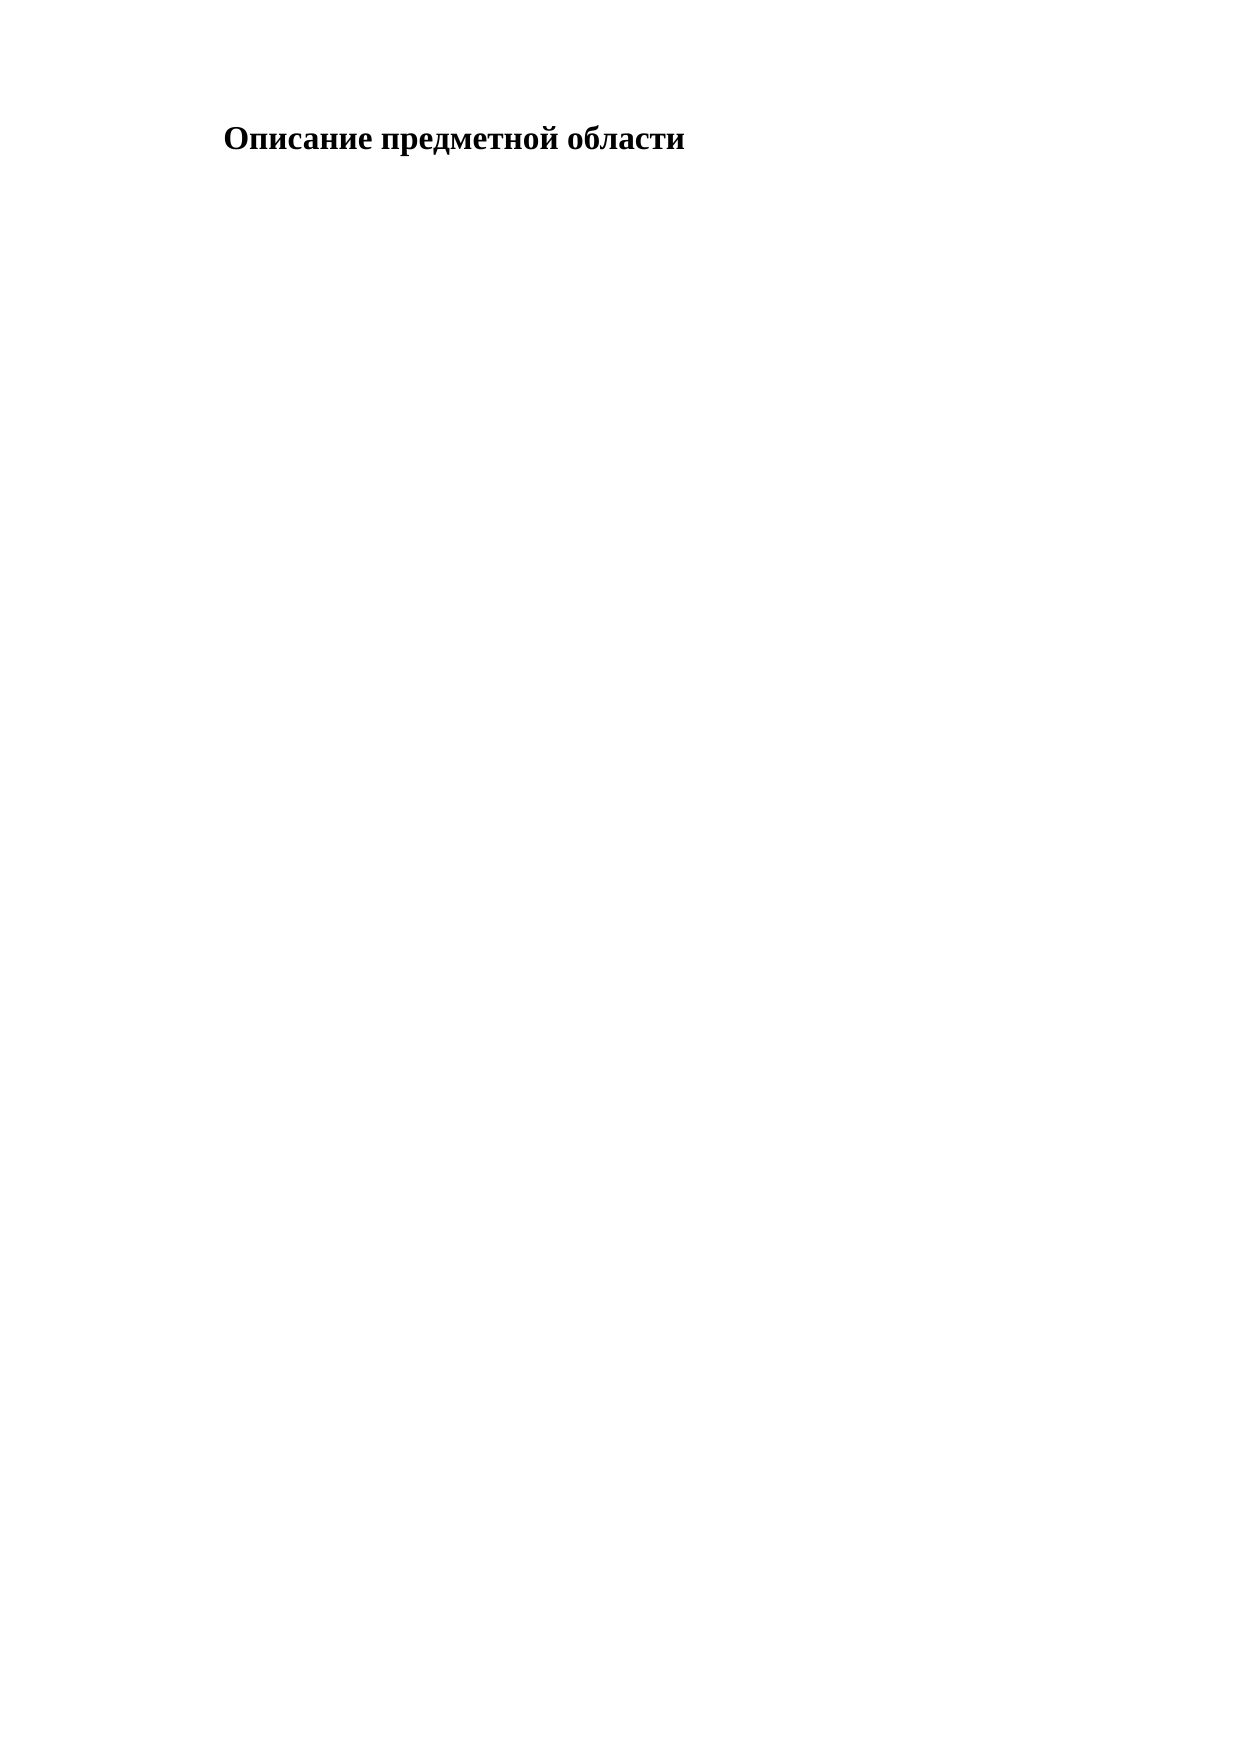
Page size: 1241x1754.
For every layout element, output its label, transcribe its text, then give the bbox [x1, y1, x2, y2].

text Описание предметной области [118, 118, 1122, 156]
